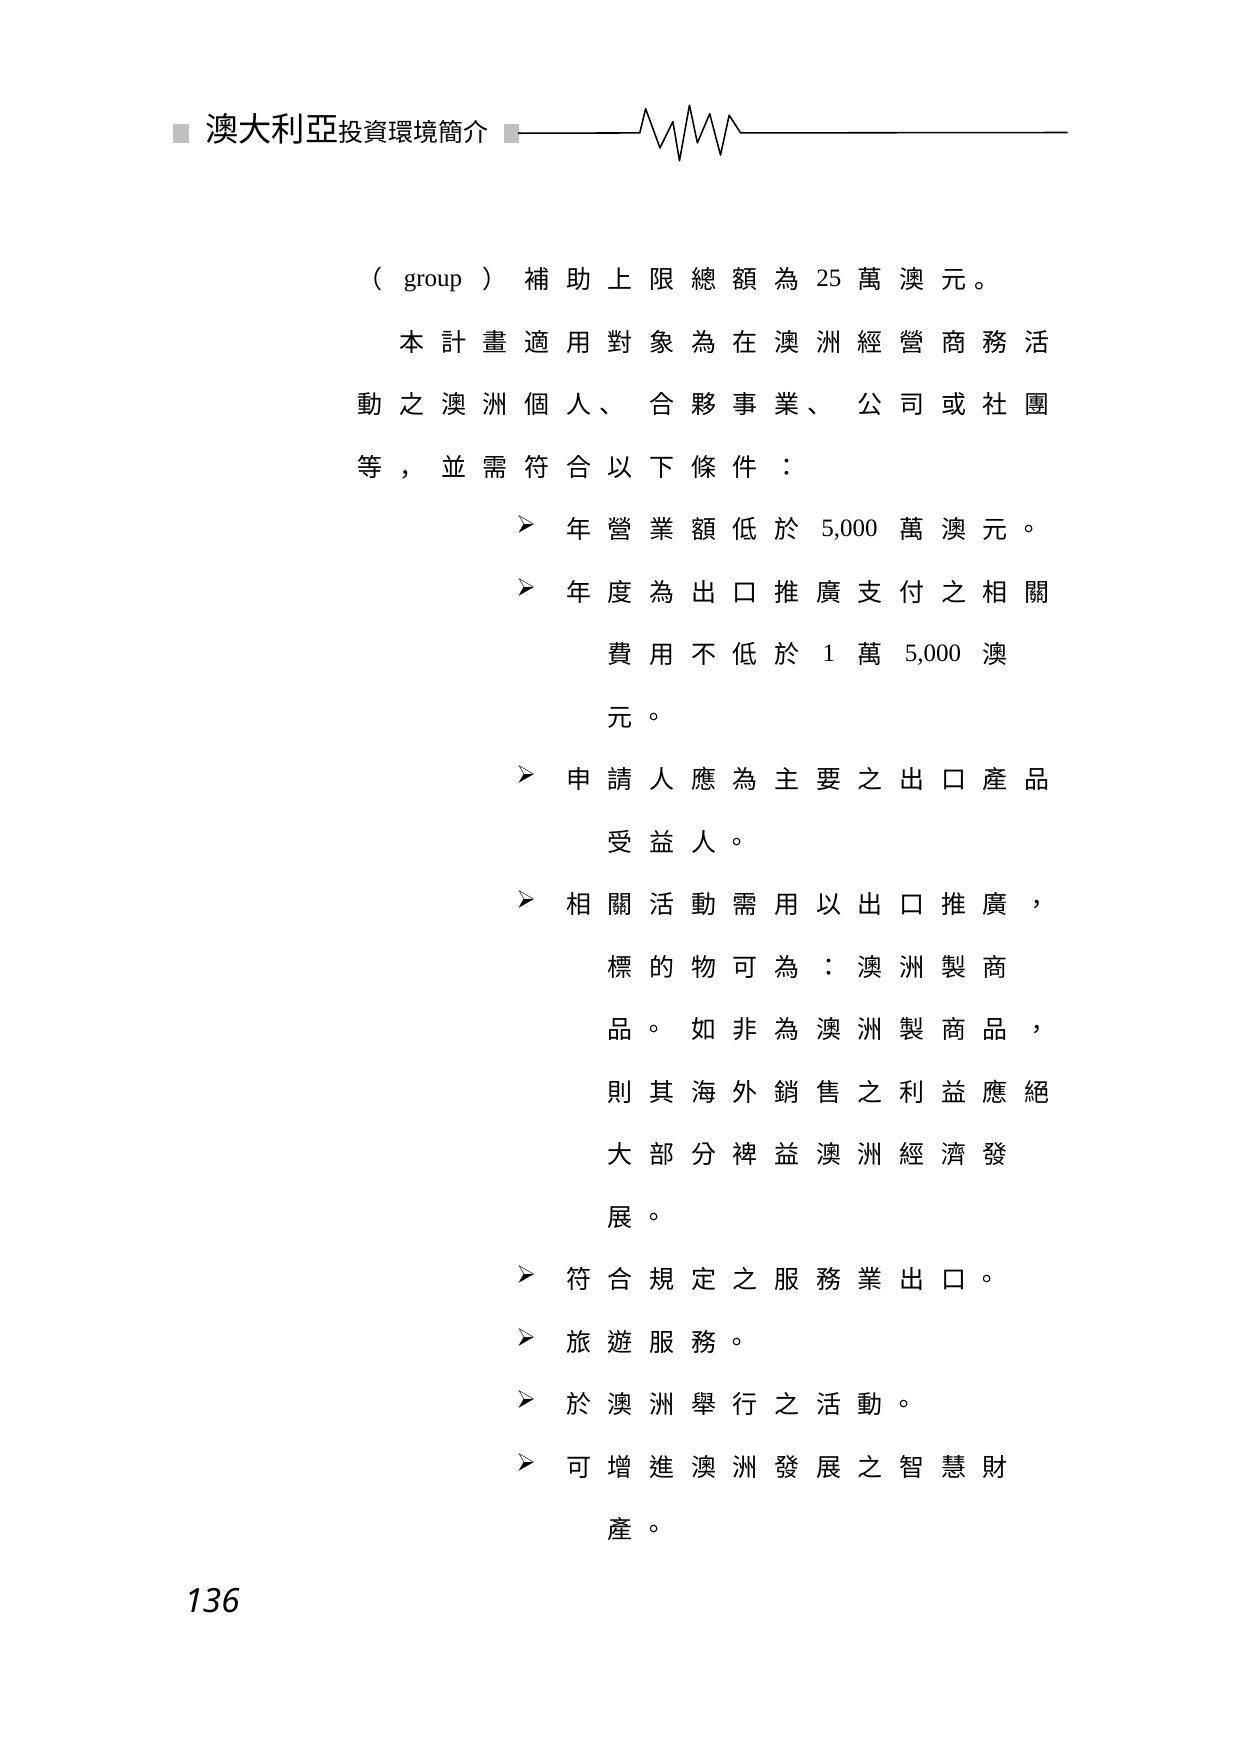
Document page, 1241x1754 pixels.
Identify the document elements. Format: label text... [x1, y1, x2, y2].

text （group）補助上限總額為25萬澳元。 [330, 236, 1058, 299]
list 申請人應為主要之出口產品受益人。 [482, 736, 1058, 861]
list 相關活動需用以出口推廣，標的物可為：澳洲製商品。如非為澳洲製商品，則其海外銷售之利益應絕大部分裨益澳洲經濟發展。 [482, 861, 1058, 1236]
list 旅遊服務。 [482, 1299, 1058, 1361]
list 年度為出口推廣支付之相關費用不低於1萬5,000澳元。 [482, 549, 1058, 736]
text 本計畫適用對象為在澳洲經營商務活動之澳洲個人、合夥事業、公司或社團等，並需符合以下條件： [330, 299, 1058, 486]
list 符合規定之服務業出口。 [482, 1236, 1058, 1299]
list 年營業額低於5,000萬澳元。 [482, 486, 1058, 549]
list 可增進澳洲發展之智慧財產。 [482, 1424, 1058, 1549]
list 於澳洲舉行之活動。 [482, 1361, 1058, 1424]
